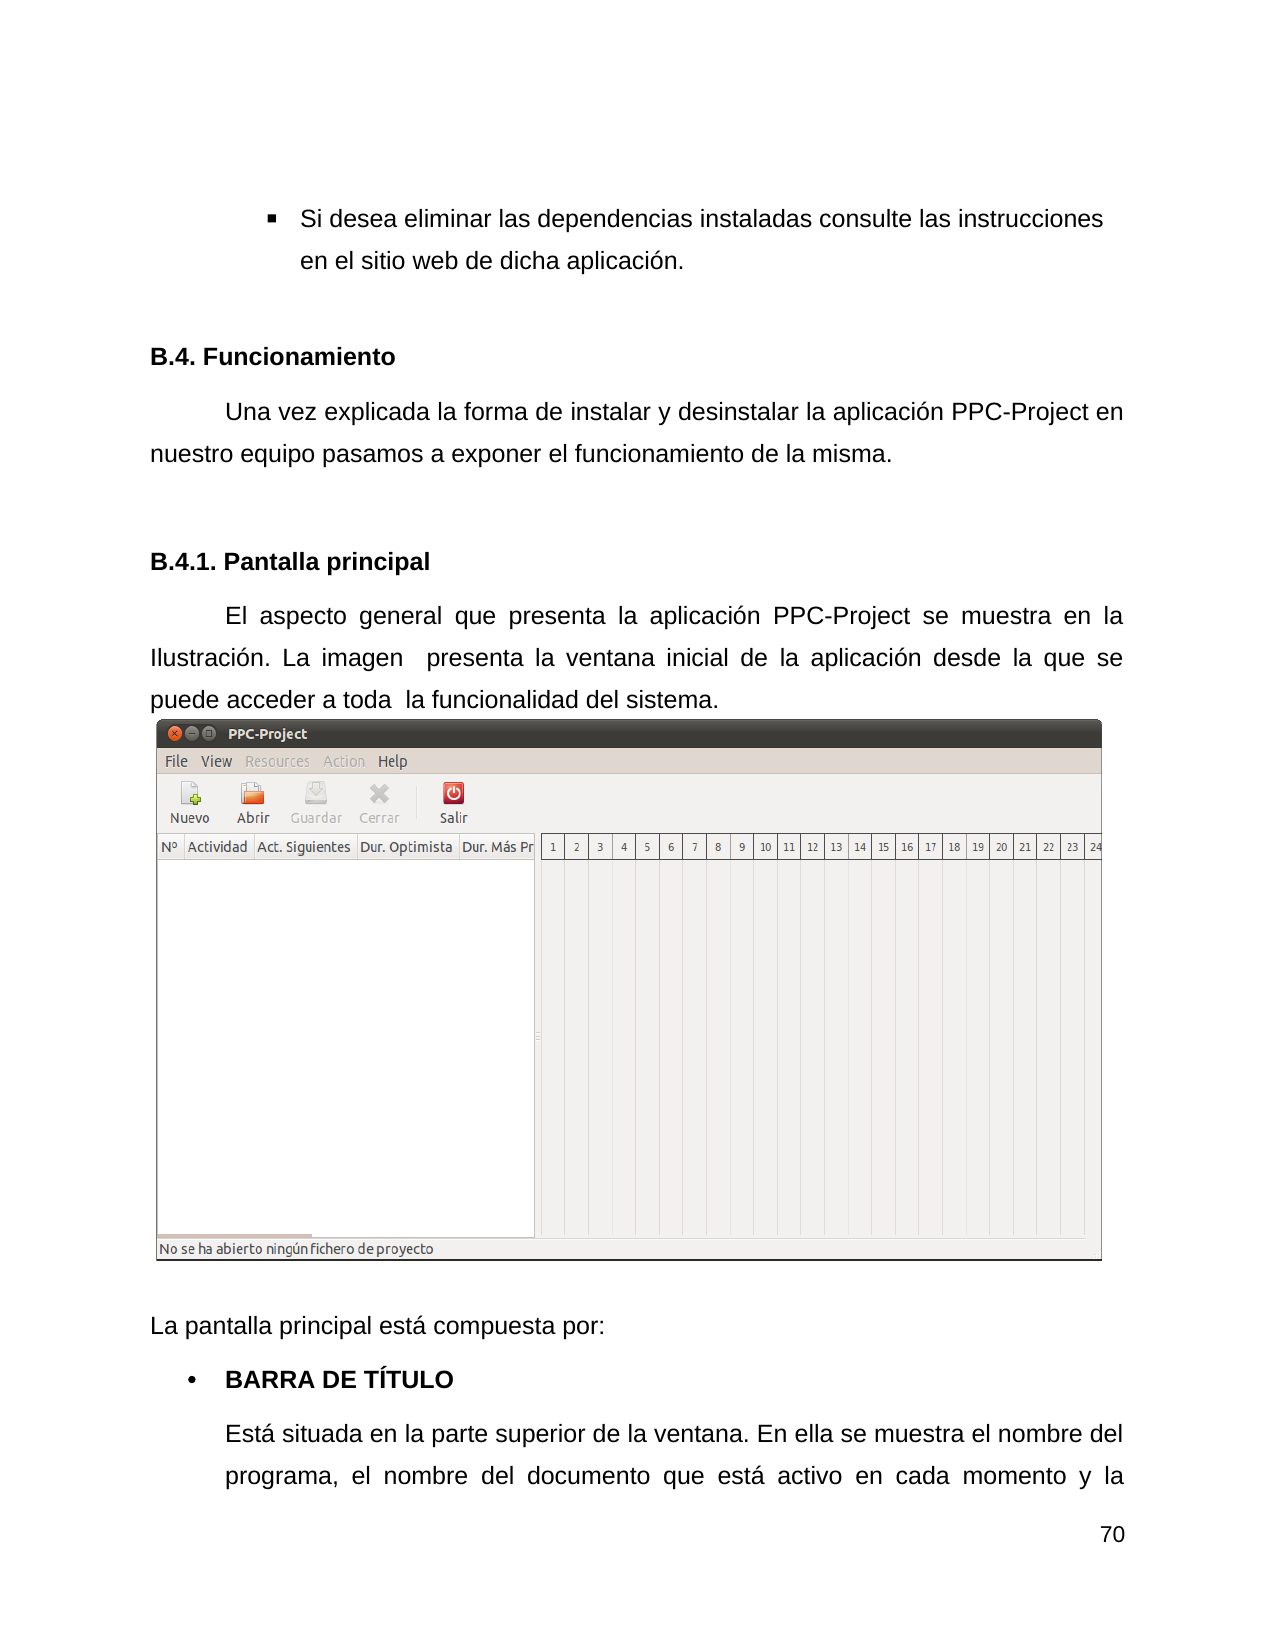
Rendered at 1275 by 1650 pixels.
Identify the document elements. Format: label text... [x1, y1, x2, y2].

list BARRA DE TÍTULO [187, 1366, 1125, 1394]
text B.4.1. Pantalla principal [150, 548, 1125, 576]
text Una vez explicada la forma de instalar y desinstalar la aplicación PPC-Project en nuestro equipo pasamos a exponer el funcionamiento de la misma. [150, 397, 1125, 467]
text El aspecto general que presenta la aplicación PPC-Project se muestra en la Ilustración. La imagen presenta la ventana inicial de la aplicación desde la que se puede acceder a toda la funcionalidad del sistema. [150, 602, 1125, 714]
picture [156, 719, 1102, 1261]
list Si desea eliminar las dependencias instaladas consulte las instrucciones en el sitio web de dicha aplicación. [262, 205, 1125, 275]
text La pantalla principal está compuesta por: [150, 1311, 1125, 1339]
list B.4. Funcionamiento [150, 343, 1125, 371]
text Está situada en la parte superior de la ventana. En ella se muestra el nombre del programa, el nombre del documento que está activo en cada momento y la [225, 1420, 1125, 1490]
